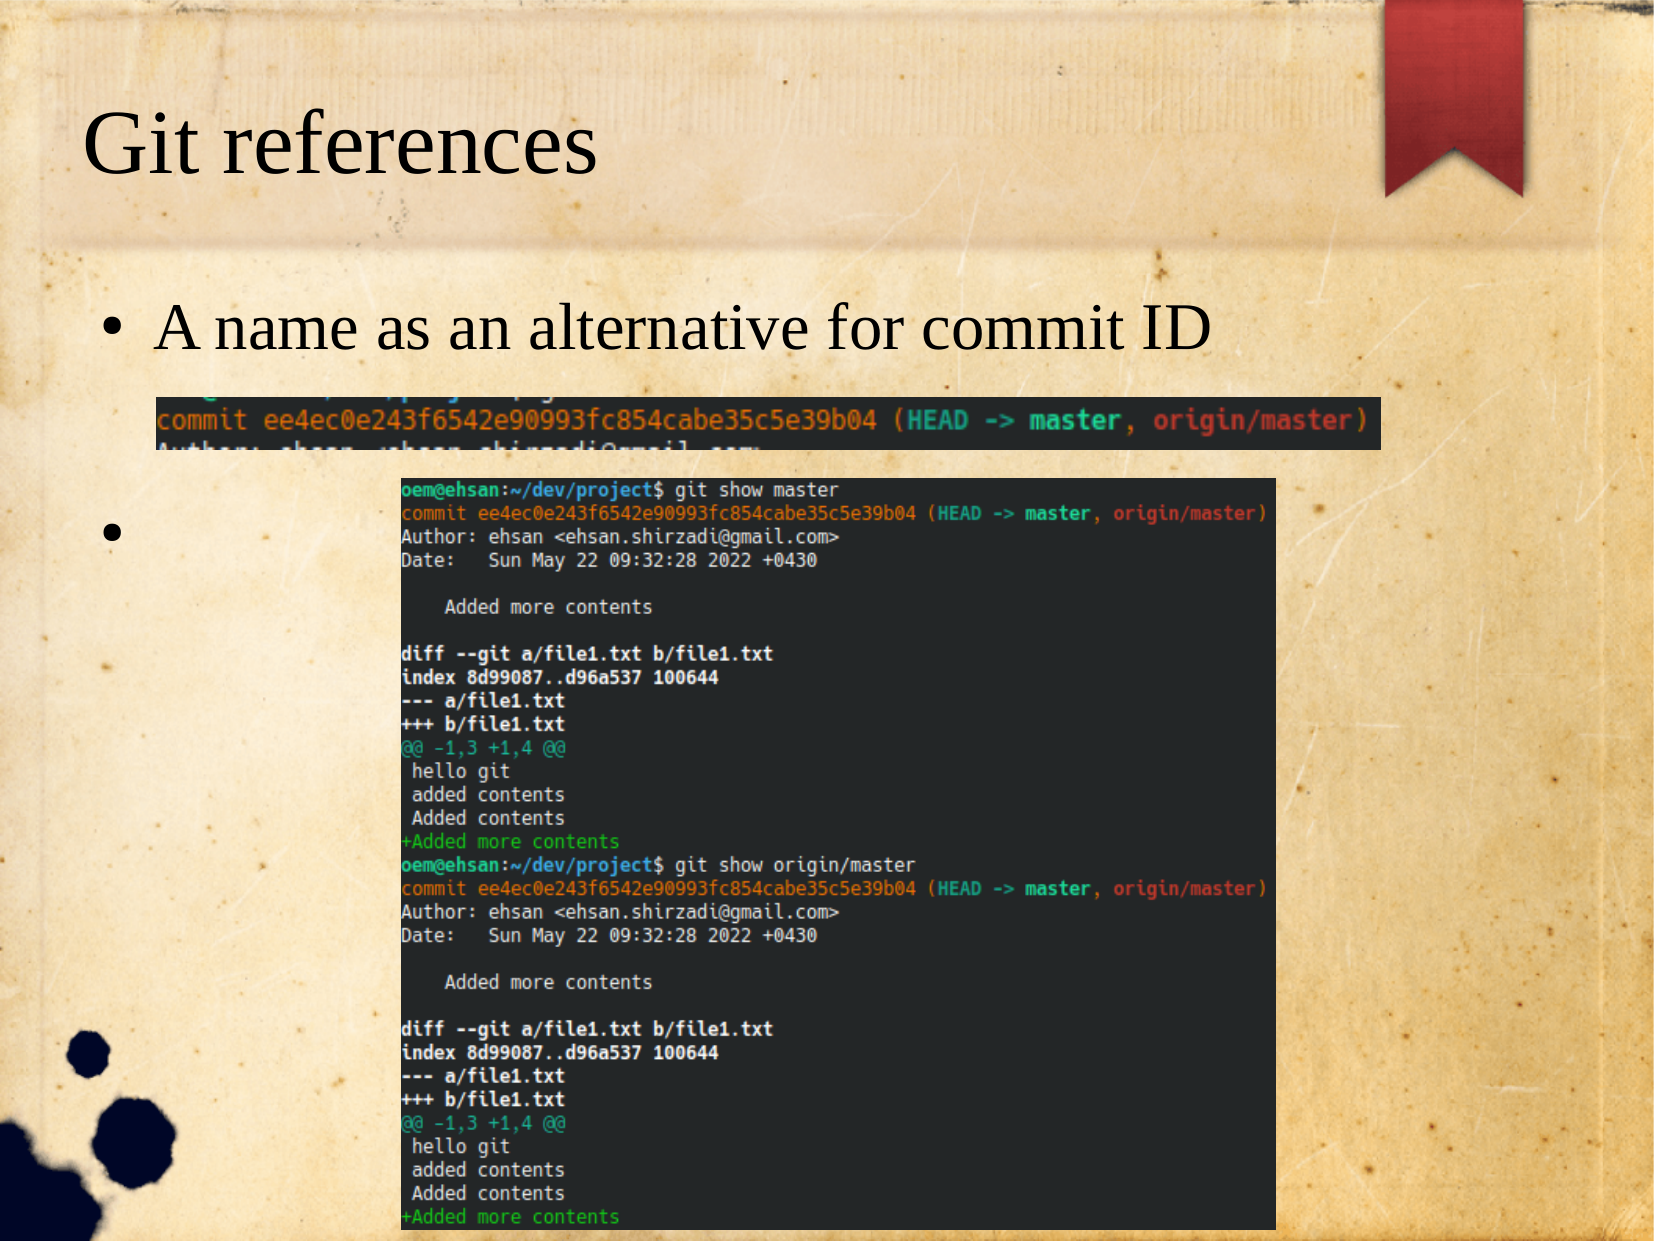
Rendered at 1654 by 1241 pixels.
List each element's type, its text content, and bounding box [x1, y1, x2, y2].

picture [0, 0, 1654, 1241]
title Git references [82, 49, 1347, 237]
list A name as an alternative for commit ID [82, 290, 1538, 1010]
